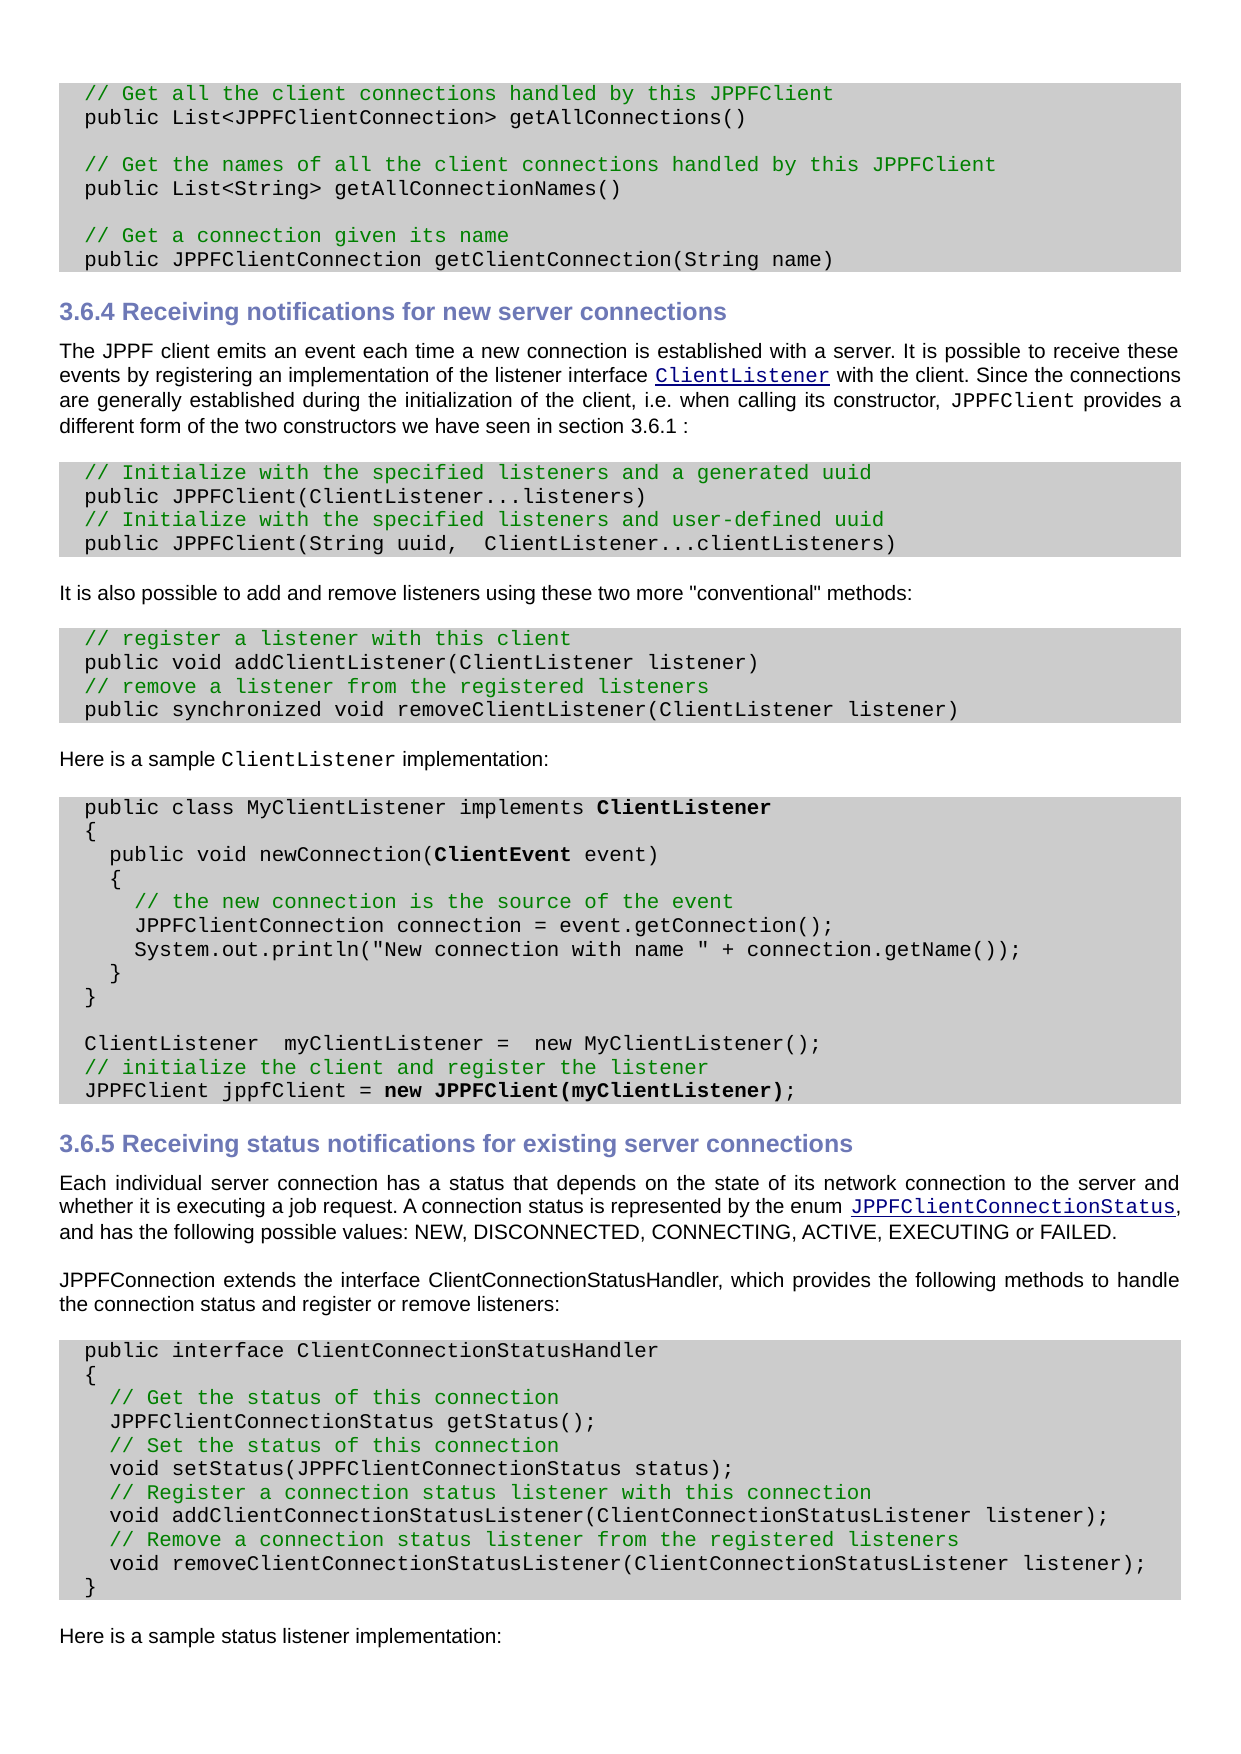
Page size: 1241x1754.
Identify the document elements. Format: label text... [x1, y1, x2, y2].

text { [59, 820, 1181, 844]
text // initialize the client and register the listener [59, 1057, 1181, 1081]
text // remove a listener from the registered listeners [59, 676, 1181, 699]
text // Get the names of all the client connections handled by this JPPFClient [59, 154, 1181, 178]
text } [59, 962, 1181, 986]
text public List<String> getAllConnectionNames() [59, 178, 1181, 201]
text System.out.println("New connection with name " + connection.getName()); [59, 939, 1181, 962]
subtitle Receiving status notifications for existing server connections [59, 1129, 1181, 1158]
text public class MyClientListener implements ClientListener [59, 797, 1181, 820]
text { [59, 868, 1181, 891]
text public JPPFClient(String uuid, ClientListener...clientListeners) [59, 533, 1181, 557]
subtitle Receiving notifications for new server connections [59, 297, 1181, 326]
text ClientListener myClientListener = new MyClientListener(); [59, 1033, 1181, 1057]
text Each individual server connection has a status that depends on the state of its network connection to the server and whether it is executing a job request. A connection status is represented by the enum JPPFClientConnectionStatus, and has the following possible values: NEW, DISCONNECTED, CONNECTING, ACTIVE, EXECUTING or FAILED. [59, 1170, 1181, 1244]
text } [59, 986, 1181, 1009]
text public interface ClientConnectionStatusHandler [59, 1340, 1181, 1364]
text public synchronized void removeClientListener(ClientListener listener) [59, 699, 1181, 723]
text JPPFClientConnection connection = event.getConnection(); [59, 915, 1181, 939]
text // Initialize with the specified listeners and user-defined uuid [59, 509, 1181, 533]
text public JPPFClientConnection getClientConnection(String name) [59, 248, 1181, 272]
text // Initialize with the specified listeners and a generated uuid [59, 462, 1181, 486]
text // the new connection is the source of the event [59, 891, 1181, 915]
text public List<JPPFClientConnection> getAllConnections() [59, 107, 1181, 130]
text JPPFClient jppfClient = new JPPFClient(myClientListener); [59, 1081, 1181, 1104]
text public void newConnection(ClientEvent event) [59, 844, 1181, 868]
text // register a listener with this client [59, 628, 1181, 652]
text // Get a connection given its name [59, 225, 1181, 248]
text The JPPF client emits an event each time a new connection is established with a server. It is possible to receive these events by registering an implementation of the listener interface ClientListener with the client. Since the connections are generally established during the initialization of the client, i.e. when calling its constructor, JPPFClient provides a different form of the two constructors we have seen in section 3.6.1 : [59, 338, 1181, 438]
text void removeClientConnectionStatusListener(ClientConnectionStatusListener listener); [59, 1553, 1181, 1576]
text // Get all the client connections handled by this JPPFClient [59, 83, 1181, 107]
text public JPPFClient(ClientListener...listeners) [59, 486, 1181, 509]
text void setStatus(JPPFClientConnectionStatus status); [59, 1458, 1181, 1482]
text // Get the status of this connection [59, 1387, 1181, 1411]
text // Register a connection status listener with this connection [59, 1482, 1181, 1506]
text { [59, 1364, 1181, 1387]
text // Remove a connection status listener from the registered listeners [59, 1529, 1181, 1553]
text Here is a sample status listener implementation: [59, 1624, 1181, 1648]
text void addClientConnectionStatusListener(ClientConnectionStatusListener listener); [59, 1506, 1181, 1529]
text // Set the status of this connection [59, 1434, 1181, 1458]
text It is also possible to add and remove listeners using these two more "conventional" methods: [59, 581, 1181, 604]
text Here is a sample ClientListener implementation: [59, 747, 1181, 773]
text public void addClientListener(ClientListener listener) [59, 652, 1181, 676]
text JPPFConnection extends the interface ClientConnectionStatusHandler, which provides the following methods to handle the connection status and register or remove listeners: [59, 1268, 1181, 1316]
text } [59, 1576, 1181, 1600]
text JPPFClientConnectionStatus getStatus(); [59, 1411, 1181, 1434]
